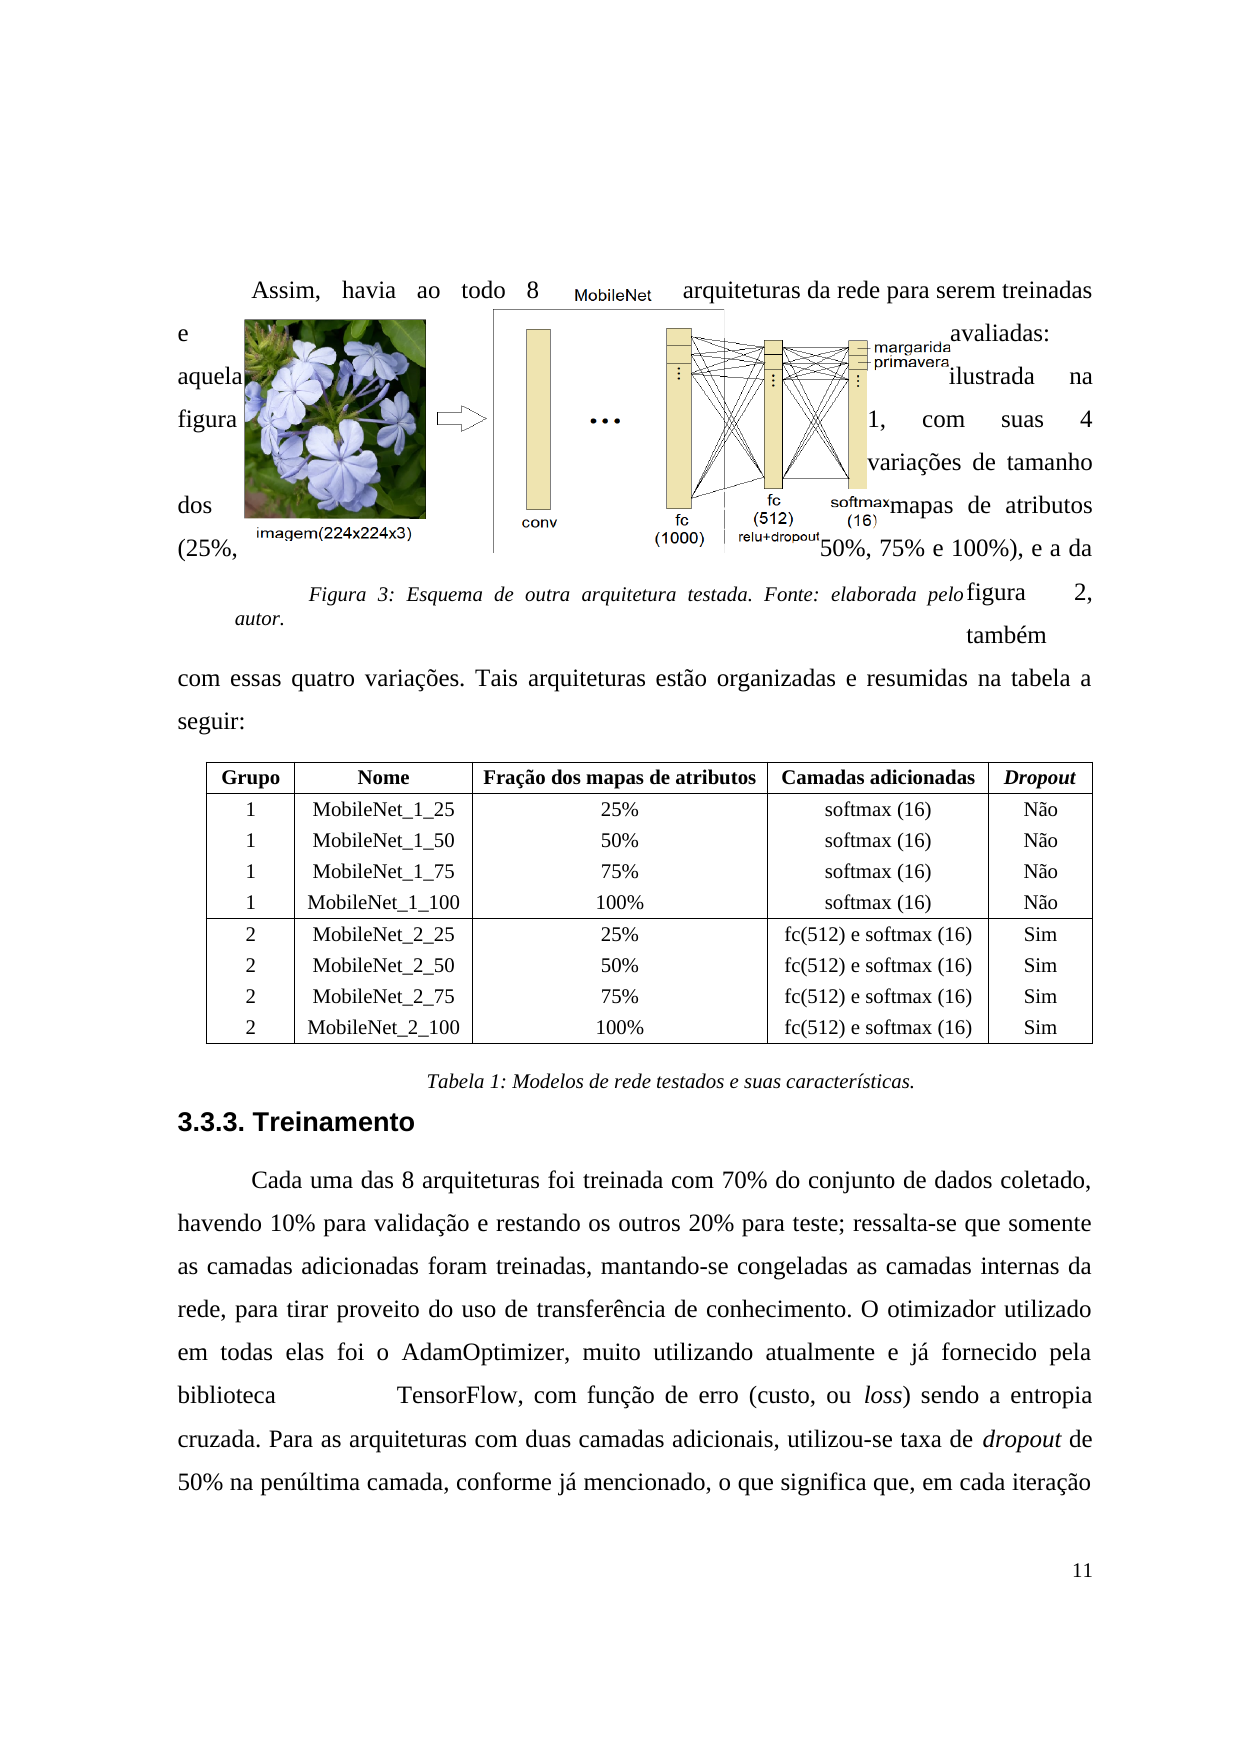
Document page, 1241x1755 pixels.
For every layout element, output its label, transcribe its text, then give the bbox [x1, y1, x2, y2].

table_cell 25% [473, 794, 767, 824]
table_header Camadas adicionadas [768, 763, 988, 793]
table_cell MobileNet_1_75 [295, 855, 472, 887]
table_header Fração dos mapas de atributos [473, 763, 767, 793]
table_cell 75% [473, 980, 767, 1012]
subtitle 3.3.3. Treinamento [177, 1106, 1093, 1137]
table_cell 75% [473, 855, 767, 887]
table_cell fc(512) e softmax (16) [768, 949, 988, 980]
table_cell 1 [207, 855, 294, 887]
text Figura 3: Esquema de outra arquitetura testada. Fonte: elaborada pelo autor. [234, 582, 966, 630]
table_cell Sim [989, 919, 1092, 949]
table_cell 1 [207, 824, 294, 855]
table_cell Sim [989, 949, 1092, 980]
table_cell 50% [473, 949, 767, 980]
table_cell 50% [473, 824, 767, 855]
table_cell MobileNet_1_50 [295, 824, 472, 855]
table_cell MobileNet_1_100 [295, 887, 472, 918]
table_cell 25% [473, 919, 767, 949]
table_cell fc(512) e softmax (16) [768, 919, 988, 949]
table_cell MobileNet_2_50 [295, 949, 472, 980]
table_cell Sim [989, 980, 1092, 1012]
text Tabela 1: Modelos de rede testados e suas características. [177, 1069, 1093, 1093]
table_cell Não [989, 855, 1092, 887]
table_cell 100% [473, 1012, 767, 1043]
table_cell 2 [207, 980, 294, 1012]
table_cell Sim [989, 1012, 1092, 1043]
table_cell 1 [207, 887, 294, 918]
table_cell 1 [207, 794, 294, 824]
table_cell MobileNet_2_25 [295, 919, 472, 949]
text Cada uma das 8 arquiteturas foi treinada com 70% do conjunto de dados coletado, havendo 10% para validação e restando os outros 20% para teste; ressalta-se que somente as camadas adicionadas foram treinadas, mantando-se congeladas as camadas internas da rede, para tirar proveito do uso de transferência de conhecimento. O otimizador utilizado em todas elas foi o AdamOptimizer, muito utilizando atualmente e já fornecido pela biblioteca TensorFlow, com função de erro (custo, ou loss) sendo a entropia cruzada. Para as arquiteturas com duas camadas adicionais, utilizou-se taxa de dropout de 50% na penúltima camada, conforme já mencionado, o que significa que, em cada iteração [177, 1165, 1093, 1496]
table_cell Não [989, 824, 1092, 855]
table_cell 2 [207, 949, 294, 980]
table_cell 2 [207, 919, 294, 949]
table_cell 100% [473, 887, 767, 918]
table_header Nome [295, 763, 472, 793]
table_cell 2 [207, 1012, 294, 1043]
table_cell fc(512) e softmax (16) [768, 1012, 988, 1043]
table_cell MobileNet_2_75 [295, 980, 472, 1012]
table_cell MobileNet_1_25 [295, 794, 472, 824]
table_cell softmax (16) [768, 855, 988, 887]
table_cell softmax (16) [768, 824, 988, 855]
table_cell softmax (16) [768, 794, 988, 824]
table_cell fc(512) e softmax (16) [768, 980, 988, 1012]
table_cell softmax (16) [768, 887, 988, 918]
table_cell Não [989, 887, 1092, 918]
table_header Grupo [207, 763, 294, 793]
table_cell MobileNet_2_100 [295, 1012, 472, 1043]
table_cell Não [989, 794, 1092, 824]
table_header Dropout [989, 763, 1092, 793]
text Assim, havia ao todo 8 arquiteturas da rede para serem treinadas e avaliadas: aquela ilustrada na figura 1, com suas 4 variações de tamanho dos mapas de atributos (25%, 50%, 75% e 100%), e a da figura 2, também com essas quatro variações. Tais arquiteturas estão organizadas e resumidas na tabela a seguir: [177, 275, 1093, 735]
